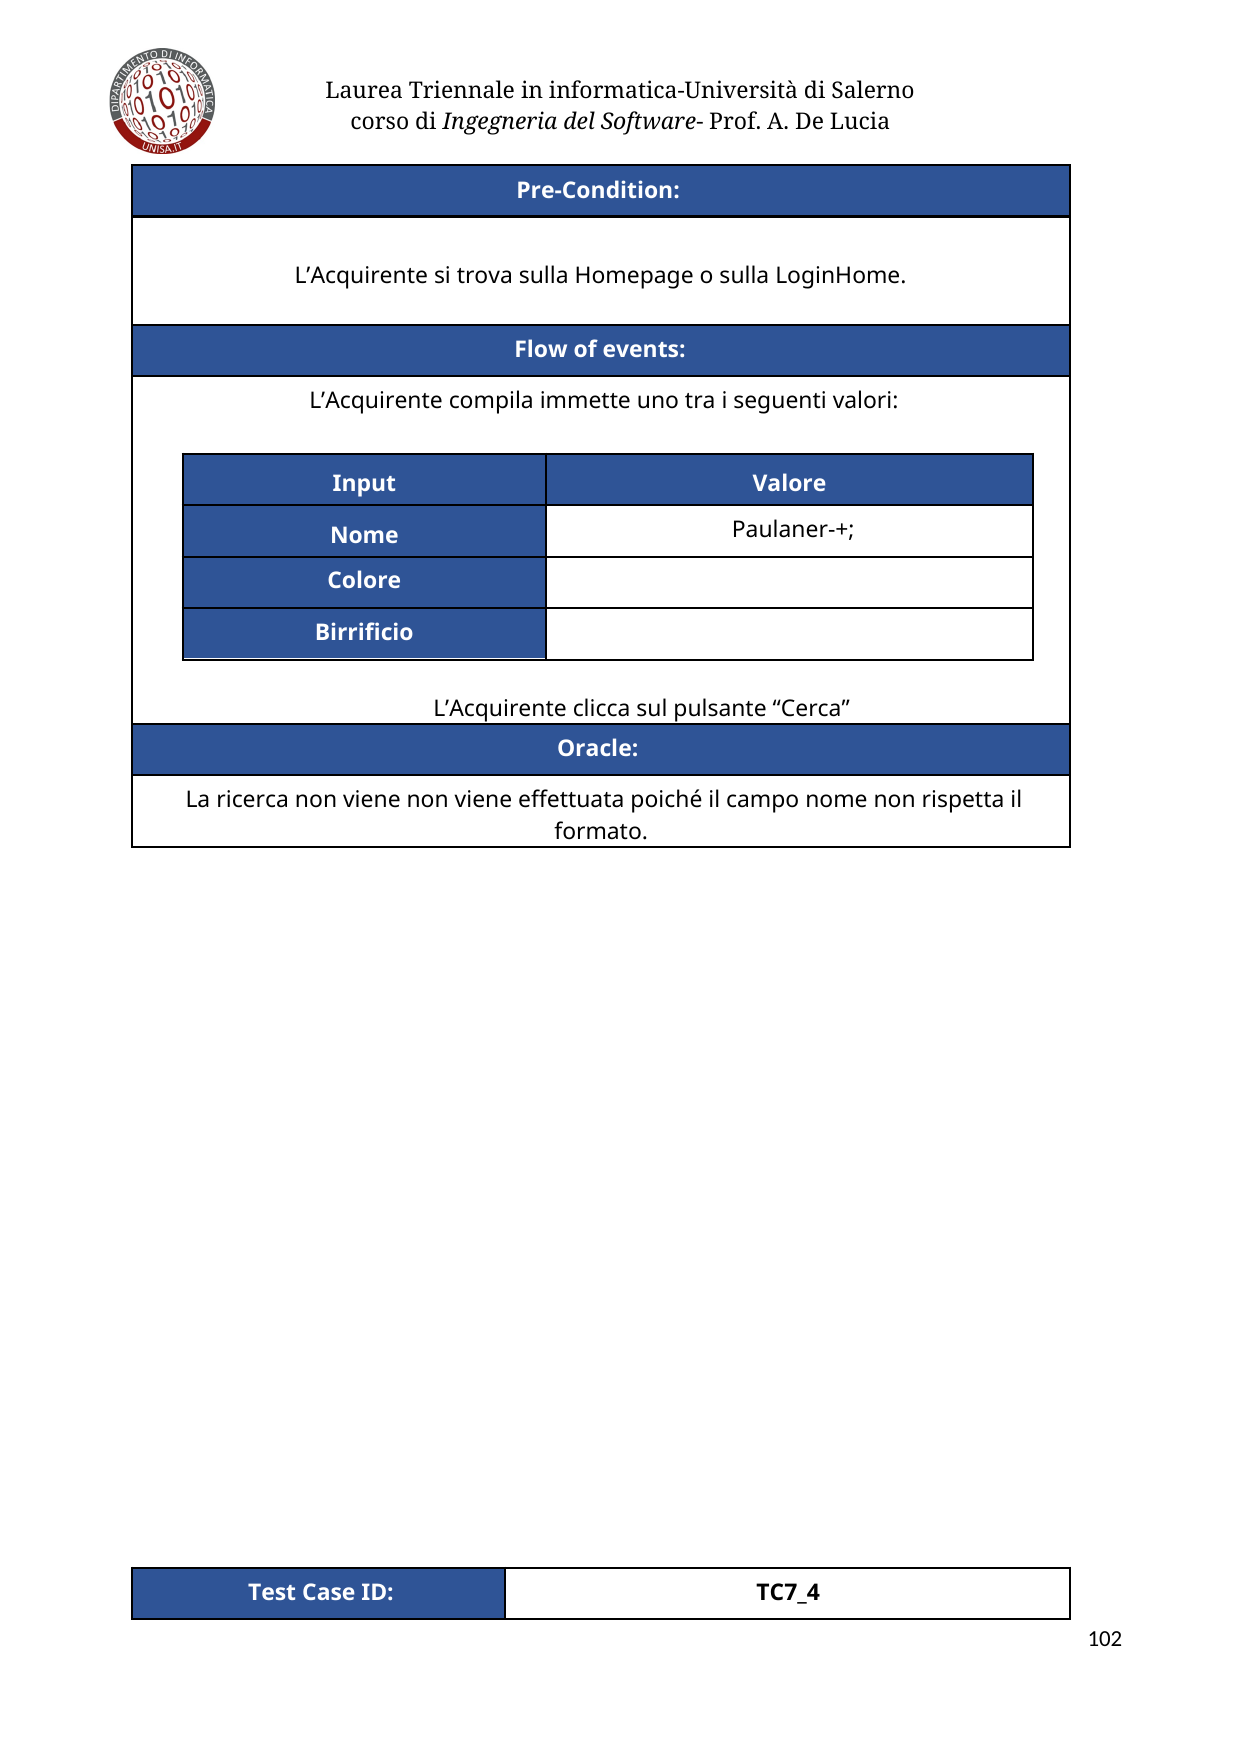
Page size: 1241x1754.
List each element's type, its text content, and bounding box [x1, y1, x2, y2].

table_header Test Case ID: [133, 1569, 504, 1618]
table_cell [547, 558, 1032, 607]
table_cell L’Acquirente compila immette uno tra i seguenti valori: L’Acquirente clicca sul pulsante “Cerca” [133, 377, 1069, 723]
table_header Input [184, 455, 545, 504]
table_cell Nome [184, 506, 545, 556]
table_cell Paulaner-+; [547, 506, 1032, 556]
table_cell Oracle: [133, 725, 1069, 774]
table_cell Colore [184, 558, 545, 607]
table_header Valore [547, 455, 1032, 504]
table_cell Flow of events: [133, 326, 1069, 375]
table_cell [547, 609, 1032, 658]
table_cell La ricerca non viene non viene effettuata poiché il campo nome non rispetta il formato. [133, 776, 1069, 846]
table_cell L’Acquirente si trova sulla Homepage o sulla LoginHome. [133, 218, 1069, 324]
table_header TC7_4 [506, 1569, 1069, 1618]
table_cell Pre-Condition: [133, 166, 1069, 215]
table_cell Birrificio [184, 609, 545, 658]
